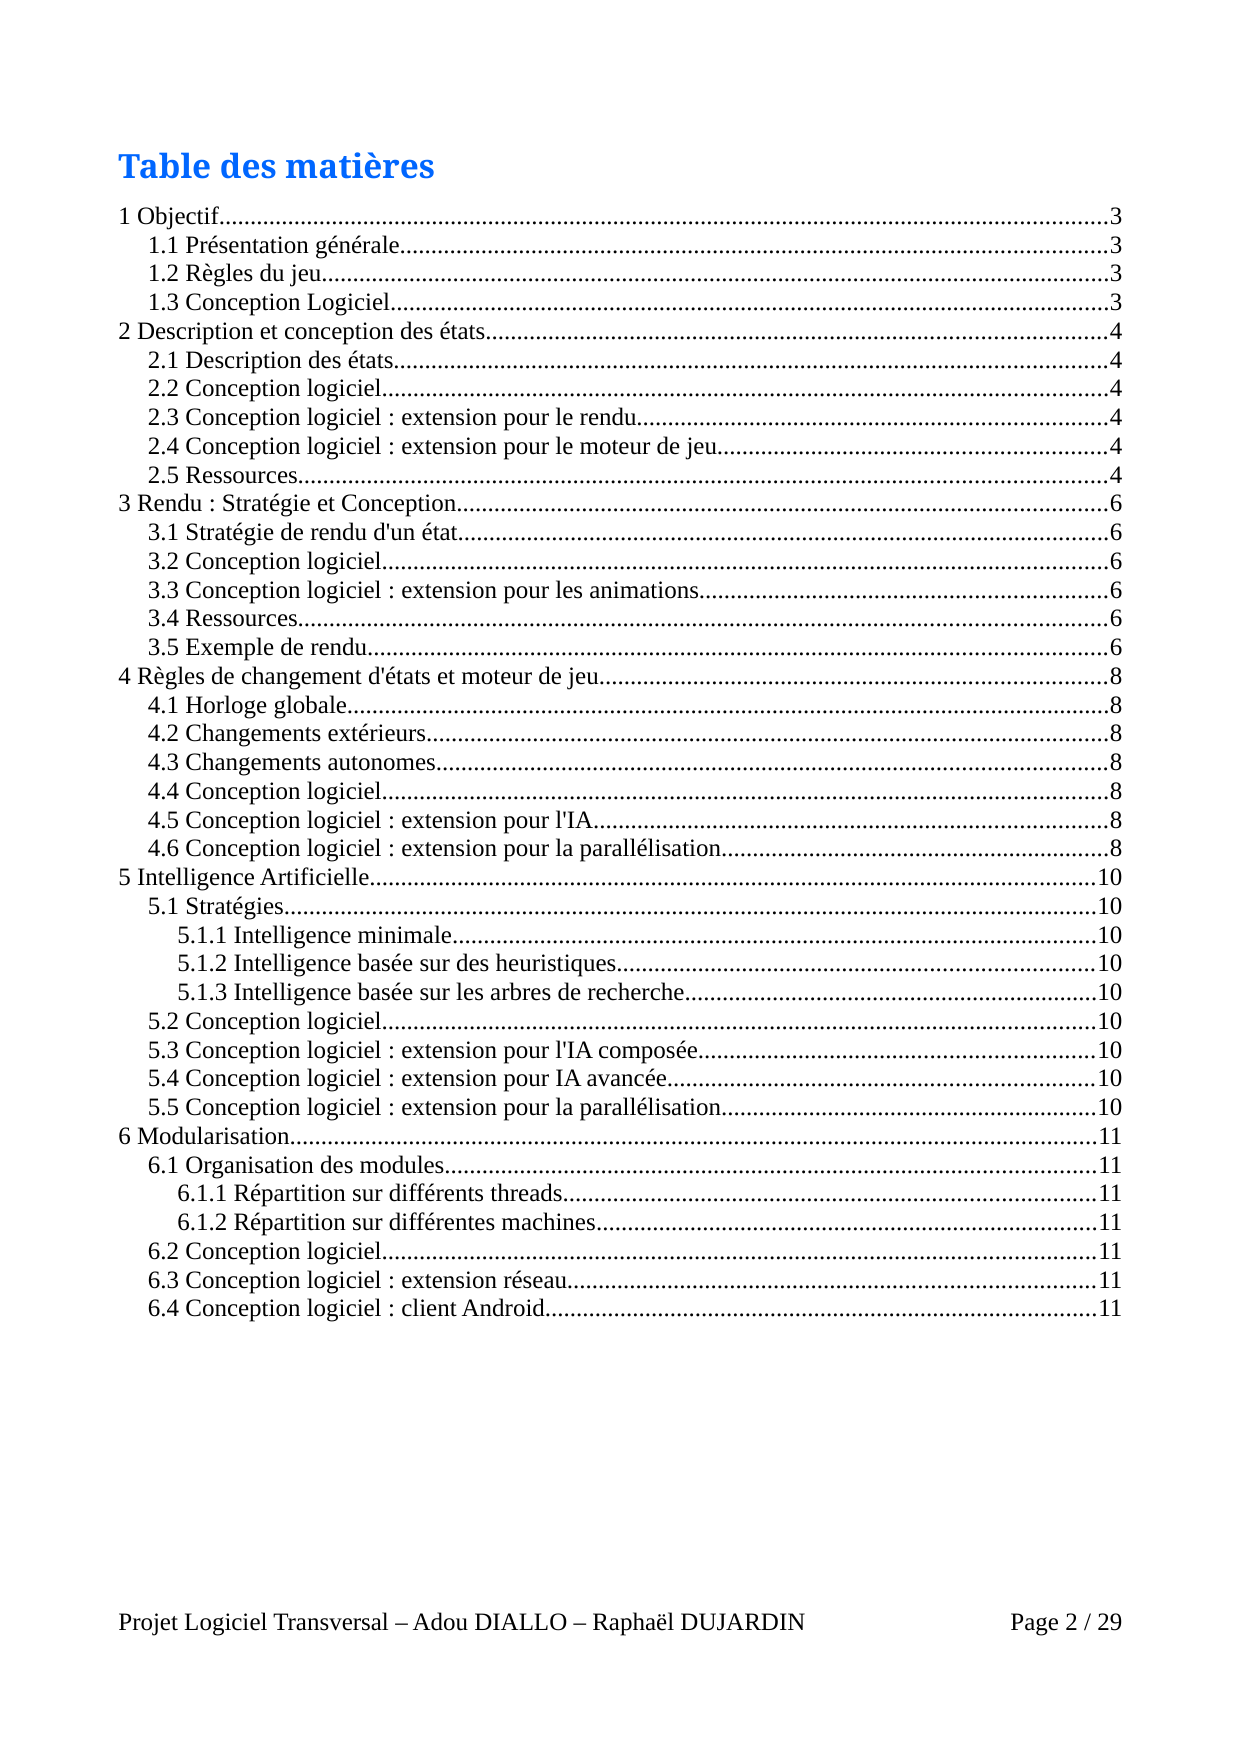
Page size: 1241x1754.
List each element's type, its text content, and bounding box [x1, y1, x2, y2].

text 5.5 Conception logiciel : extension pour la parallélisation 10 [148, 1092, 1122, 1121]
text 1 Objectif 3 [118, 201, 1122, 230]
text 5.1.3 Intelligence basée sur les arbres de recherche 10 [177, 977, 1122, 1006]
text 5.3 Conception logiciel : extension pour l'IA composée 10 [148, 1035, 1122, 1063]
text 5.1 Stratégies 10 [148, 891, 1122, 920]
text 5 Intelligence Artificielle 10 [118, 862, 1122, 891]
text 3.1 Stratégie de rendu d'un état 6 [148, 517, 1122, 546]
text 6.1 Organisation des modules 11 [148, 1150, 1122, 1178]
text 2.2 Conception logiciel 4 [148, 373, 1122, 402]
text 5.1.2 Intelligence basée sur des heuristiques 10 [177, 948, 1122, 977]
text 4.1 Horloge globale 8 [148, 690, 1122, 718]
text 1.3 Conception Logiciel 3 [148, 287, 1122, 316]
text 4 Règles de changement d'états et moteur de jeu 8 [118, 661, 1122, 690]
text 6.3 Conception logiciel : extension réseau 11 [148, 1265, 1122, 1293]
text 5.4 Conception logiciel : extension pour IA avancée 10 [148, 1063, 1122, 1092]
text 4.5 Conception logiciel : extension pour l'IA 8 [148, 805, 1122, 833]
text 6.1.2 Répartition sur différentes machines 11 [177, 1207, 1122, 1236]
text 4.3 Changements autonomes 8 [148, 747, 1122, 776]
text 2.3 Conception logiciel : extension pour le rendu 4 [148, 402, 1122, 431]
text 6.1.1 Répartition sur différents threads 11 [177, 1178, 1122, 1207]
text 3.5 Exemple de rendu 6 [148, 632, 1122, 661]
subtitle Table des matières [118, 143, 1122, 188]
text 3.2 Conception logiciel 6 [148, 546, 1122, 575]
text 5.1.1 Intelligence minimale 10 [177, 920, 1122, 948]
text 1.2 Règles du jeu 3 [148, 258, 1122, 287]
text 3 Rendu : Stratégie et Conception 6 [118, 488, 1122, 517]
text 4.2 Changements extérieurs 8 [148, 718, 1122, 747]
text 3.3 Conception logiciel : extension pour les animations 6 [148, 575, 1122, 603]
text 1.1 Présentation générale 3 [148, 230, 1122, 258]
text 4.6 Conception logiciel : extension pour la parallélisation 8 [148, 833, 1122, 862]
text 2.1 Description des états 4 [148, 345, 1122, 373]
text 2.5 Ressources 4 [148, 460, 1122, 488]
text 2.4 Conception logiciel : extension pour le moteur de jeu 4 [148, 431, 1122, 460]
text 2 Description et conception des états 4 [118, 316, 1122, 345]
text 3.4 Ressources 6 [148, 603, 1122, 632]
text 5.2 Conception logiciel 10 [148, 1006, 1122, 1035]
text 4.4 Conception logiciel 8 [148, 776, 1122, 805]
text 6.2 Conception logiciel 11 [148, 1236, 1122, 1265]
text 6.4 Conception logiciel : client Android 11 [148, 1293, 1122, 1322]
text 6 Modularisation 11 [118, 1121, 1122, 1150]
